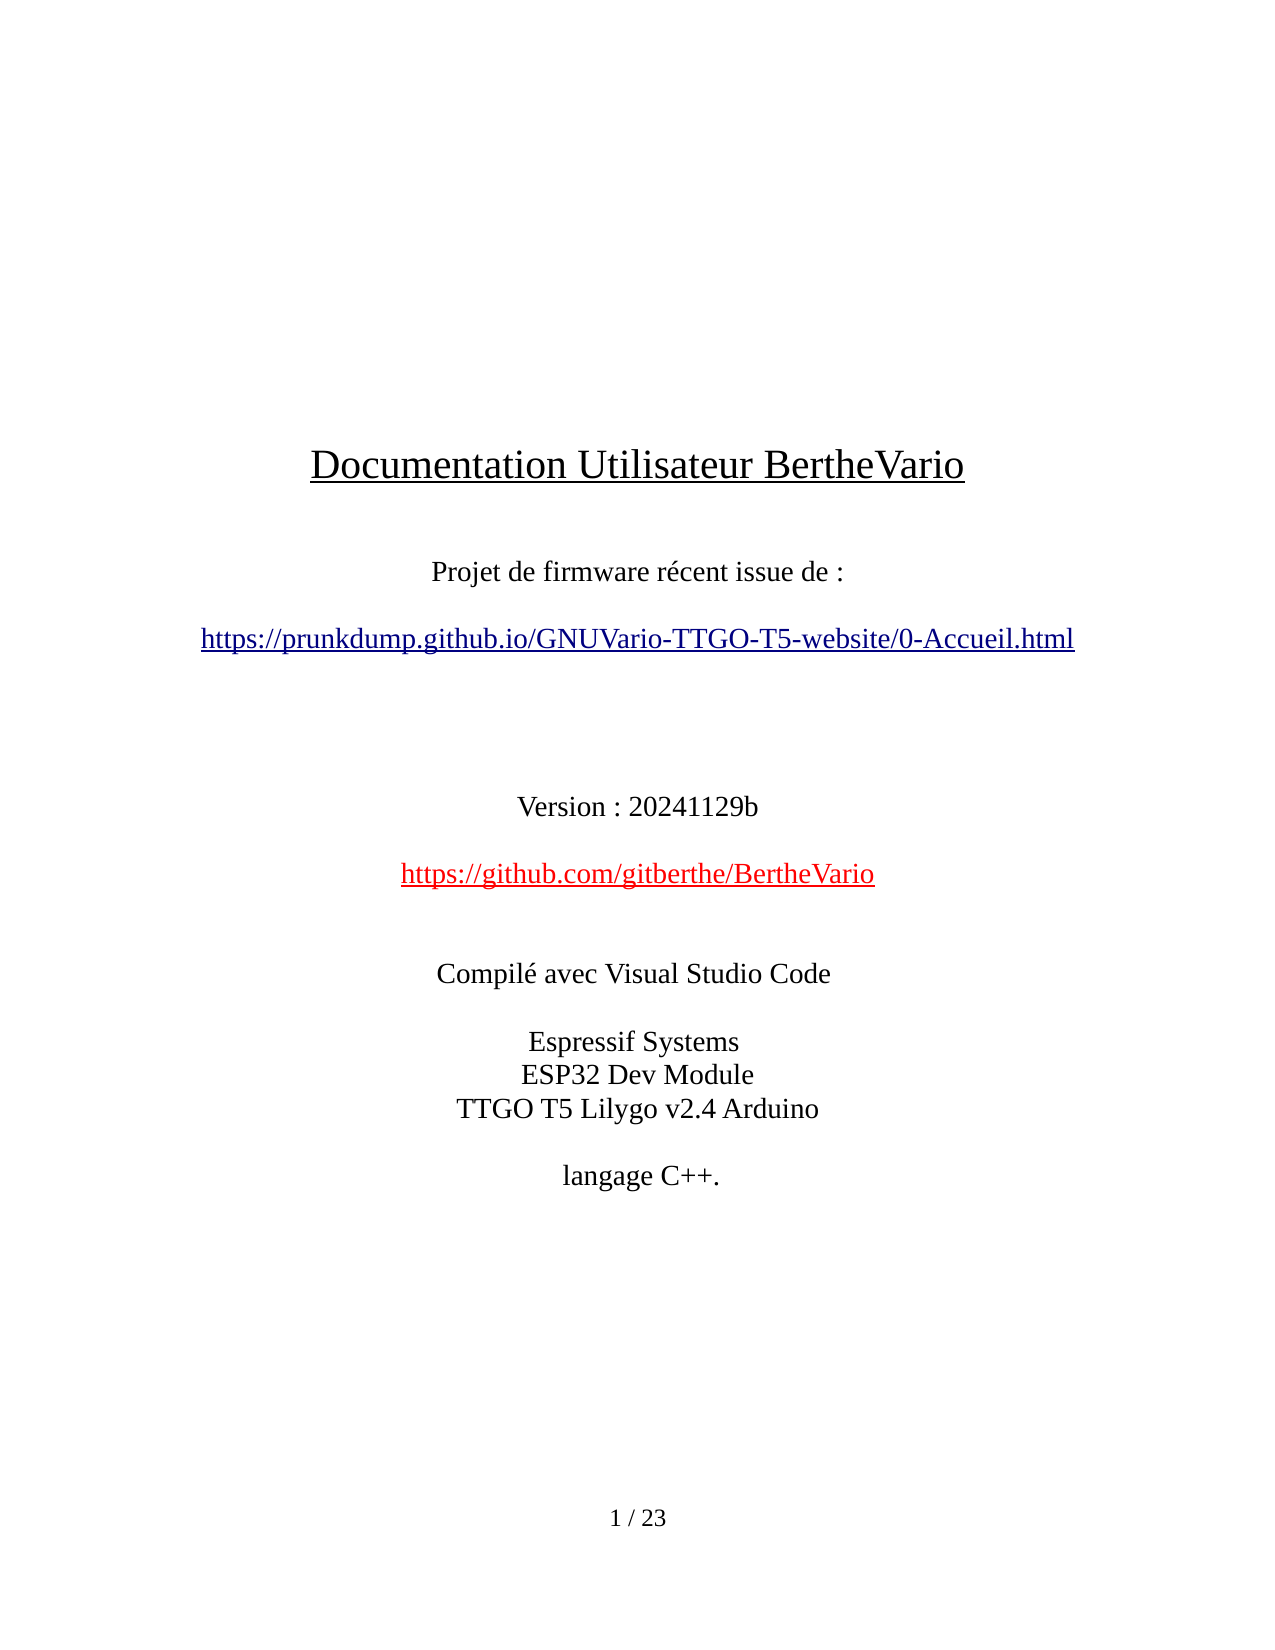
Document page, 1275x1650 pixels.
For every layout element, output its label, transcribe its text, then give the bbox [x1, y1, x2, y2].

text Espressif Systems [118, 1024, 1157, 1057]
text Compilé avec Visual Studio Code [118, 957, 1157, 990]
text ESP32 Dev Module [118, 1057, 1157, 1091]
text https://github.com/gitberthe/BertheVario [118, 856, 1157, 889]
text Version : 20241129b [118, 789, 1157, 822]
text Documentation Utilisateur BertheVario [118, 439, 1157, 487]
text Projet de firmware récent issue de : [118, 554, 1157, 588]
text langage C++. [118, 1158, 1157, 1191]
text https://prunkdump.github.io/GNUVario-TTGO-T5-website/0-Accueil.html [118, 621, 1157, 655]
text TTGO T5 Lilygo v2.4 Arduino [118, 1091, 1157, 1124]
